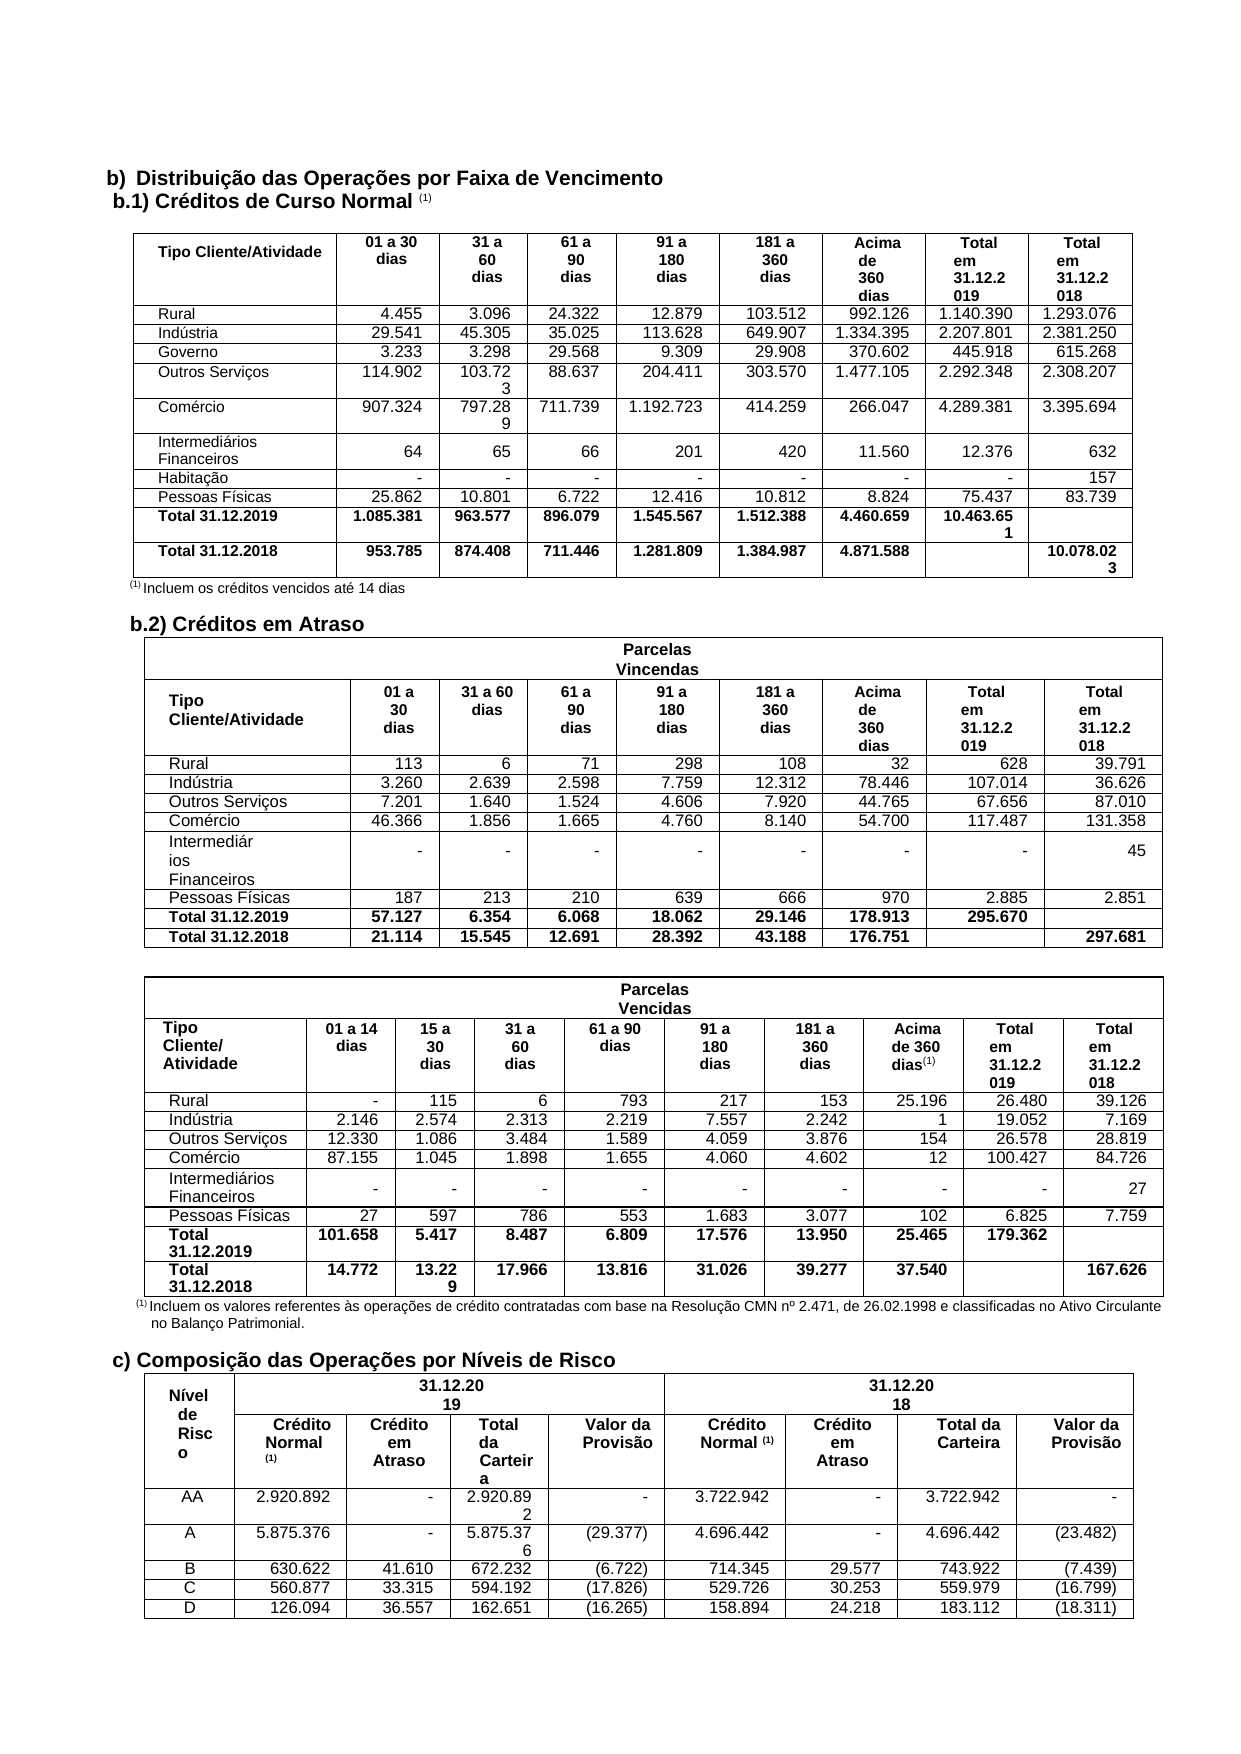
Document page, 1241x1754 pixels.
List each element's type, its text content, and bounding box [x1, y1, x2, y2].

table_cell 2.574 [396, 1112, 474, 1130]
table_cell 201 [617, 434, 719, 468]
table_cell 597 [396, 1208, 474, 1226]
table_cell 117.487 [927, 813, 1044, 831]
table_cell Rural [145, 1093, 306, 1111]
table_cell 157 [1029, 470, 1132, 488]
table_cell 103.723 [440, 364, 527, 398]
table_cell 594.192 [451, 1580, 548, 1598]
table_cell 786 [475, 1208, 564, 1226]
table_cell [1064, 1227, 1163, 1261]
table_cell 39.791 [1045, 756, 1162, 774]
table_cell 874.408 [440, 543, 527, 577]
table_cell 29.577 [786, 1561, 897, 1579]
table_cell Pessoas Físicas [134, 489, 336, 507]
table_cell 1.281.809 [617, 543, 719, 577]
table_cell 6.809 [565, 1227, 664, 1261]
table_cell 4.060 [665, 1150, 764, 1168]
table_cell 01 a 30 dias [351, 680, 439, 754]
table_cell 24.218 [786, 1600, 897, 1618]
table_cell 2.920.892 [235, 1489, 346, 1524]
table_cell 100.427 [964, 1150, 1063, 1168]
table_header 181 a 360 dias [720, 234, 822, 305]
table_cell 29.568 [528, 344, 616, 362]
table_cell - [347, 1489, 450, 1524]
table_cell 12 [864, 1150, 963, 1168]
table_cell 25.196 [864, 1093, 963, 1111]
table_cell 1.334.395 [823, 325, 925, 343]
table_cell - [765, 1169, 863, 1206]
table_cell 103.512 [720, 306, 822, 324]
table_cell 7.759 [617, 775, 719, 793]
table_cell Valor da Provisão [549, 1415, 664, 1488]
table_cell [1029, 508, 1132, 542]
table_cell 181 a 360 dias [720, 680, 822, 754]
table_cell 17.576 [665, 1227, 764, 1261]
table_header 61 a 90 dias [528, 234, 616, 305]
table_cell Comércio [145, 813, 350, 831]
table_header 91 a 180 dias [617, 234, 719, 305]
table_cell 5.875.376 [451, 1525, 548, 1560]
table_cell 12.330 [307, 1131, 395, 1149]
table_cell 30.253 [786, 1580, 897, 1598]
table_cell 210 [528, 890, 616, 908]
table_cell 1.524 [528, 794, 616, 812]
table_cell Acima de 360 dias(1) [864, 1019, 963, 1092]
table_header 31 a 60 dias [440, 234, 527, 305]
table_cell - [665, 1169, 764, 1206]
table_cell 39.277 [765, 1262, 863, 1296]
table_cell 31 a 60 dias [440, 680, 527, 754]
table_cell - [440, 470, 527, 488]
table_cell - [617, 470, 719, 488]
table_cell 4.289.381 [926, 399, 1028, 433]
table_cell 6.825 [964, 1208, 1063, 1226]
table_cell 5.875.376 [235, 1525, 346, 1560]
table_cell - [720, 832, 822, 889]
table_cell Valor da Provisão [1017, 1415, 1133, 1488]
table_cell 14.772 [307, 1262, 395, 1296]
table_cell 87.155 [307, 1150, 395, 1168]
table_cell 6 [475, 1093, 564, 1111]
table_cell 35.025 [528, 325, 616, 343]
table_cell 2.851 [1045, 890, 1162, 908]
table_cell Indústria [145, 1112, 306, 1130]
table_cell 4.760 [617, 813, 719, 831]
table_cell 2.920.892 [451, 1489, 548, 1524]
table_cell 4.606 [617, 794, 719, 812]
table_cell 11.560 [823, 434, 925, 468]
table_cell 12.416 [617, 489, 719, 507]
table_cell 101.658 [307, 1227, 395, 1261]
table_cell Intermediários Financeiros [134, 434, 336, 468]
table_cell 266.047 [823, 399, 925, 433]
table_header Total em 31.12.2019 [926, 234, 1028, 305]
table_cell 71 [528, 756, 616, 774]
table_header 01 a 30 dias [337, 234, 439, 305]
table_cell 2.308.207 [1029, 364, 1132, 398]
table_cell 303.570 [720, 364, 822, 398]
table_cell 25.465 [864, 1227, 963, 1261]
table_cell Total 31.12.2018 [145, 1262, 306, 1296]
table_cell C [145, 1580, 234, 1598]
text (1) Incluem os créditos vencidos até 14 dias [129, 578, 1203, 596]
table_cell 4.696.442 [898, 1525, 1016, 1560]
table_cell 67.656 [927, 794, 1044, 812]
table_cell 628 [927, 756, 1044, 774]
table_cell 970 [823, 890, 926, 908]
table_cell 75.437 [926, 489, 1028, 507]
table_cell 896.079 [528, 508, 616, 542]
table_cell 711.446 [528, 543, 616, 577]
table_cell 529.726 [665, 1580, 785, 1598]
table_cell A [145, 1525, 234, 1560]
table_cell 25.862 [337, 489, 439, 507]
table_cell 560.877 [235, 1580, 346, 1598]
table_cell 33.315 [347, 1580, 450, 1598]
table_cell D [145, 1600, 234, 1618]
table_cell 18.062 [617, 909, 719, 927]
table_cell 2.381.250 [1029, 325, 1132, 343]
table_cell 4.871.588 [823, 543, 925, 577]
table_cell (16.799) [1017, 1580, 1133, 1598]
table_cell Total em 31.12.2019 [964, 1019, 1063, 1092]
table_cell 27 [1064, 1169, 1163, 1206]
table_cell 992.126 [823, 306, 925, 324]
table_cell 793 [565, 1093, 664, 1111]
table_cell 176.751 [823, 929, 926, 947]
table_cell 217 [665, 1093, 764, 1111]
table_cell 672.232 [451, 1561, 548, 1579]
table_cell 114.902 [337, 364, 439, 398]
table_cell Crédito em Atraso [786, 1415, 897, 1488]
table_cell 963.577 [440, 508, 527, 542]
table_cell 3.077 [765, 1208, 863, 1226]
table_cell 131.358 [1045, 813, 1162, 831]
table_cell 39.126 [1064, 1093, 1163, 1111]
table_cell 9.309 [617, 344, 719, 362]
table_cell 7.557 [665, 1112, 764, 1130]
table_cell 1.477.105 [823, 364, 925, 398]
table_cell 66 [528, 434, 616, 468]
table_cell 7.759 [1064, 1208, 1163, 1226]
table_cell - [565, 1169, 664, 1206]
table_cell 115 [396, 1093, 474, 1111]
table_cell 1.192.723 [617, 399, 719, 433]
table_cell 12.376 [926, 434, 1028, 468]
table_cell Total da Carteira [451, 1415, 548, 1488]
table_cell - [1017, 1489, 1133, 1524]
table_cell 24.322 [528, 306, 616, 324]
table_cell 36.626 [1045, 775, 1162, 793]
table_cell 797.289 [440, 399, 527, 433]
table_cell Pessoas Físicas [145, 890, 350, 908]
table_cell 28.392 [617, 929, 719, 947]
table_cell 420 [720, 434, 822, 468]
table_cell 10.801 [440, 489, 527, 507]
table_cell 1 [864, 1112, 963, 1130]
table_cell 4.059 [665, 1131, 764, 1149]
table_cell Acima de 360 dias [823, 680, 926, 754]
table_cell 445.918 [926, 344, 1028, 362]
table_cell - [786, 1489, 897, 1524]
table_cell 6.722 [528, 489, 616, 507]
table_cell [1045, 909, 1162, 927]
table_cell 3.722.942 [665, 1489, 785, 1524]
table_cell 8.487 [475, 1227, 564, 1261]
table_cell - [927, 832, 1044, 889]
table_cell - [528, 470, 616, 488]
table_cell - [307, 1093, 395, 1111]
table_cell 31.026 [665, 1262, 764, 1296]
table_cell 3.096 [440, 306, 527, 324]
table_cell - [786, 1525, 897, 1560]
table_cell Total 31.12.2019 [145, 1227, 306, 1261]
table_cell - [337, 470, 439, 488]
table_cell 1.140.390 [926, 306, 1028, 324]
table_cell 44.765 [823, 794, 926, 812]
table_cell 1.589 [565, 1131, 664, 1149]
table_cell 553 [565, 1208, 664, 1226]
table_cell (29.377) [549, 1525, 664, 1560]
table_cell 1.086 [396, 1131, 474, 1149]
subtitle Composição das Operações por Níveis de Risco [112, 1348, 1203, 1372]
table_cell Intermediários Financeiros [145, 1169, 306, 1206]
table_cell 632 [1029, 434, 1132, 468]
table_cell - [307, 1169, 395, 1206]
table_cell Total 31.12.2018 [145, 929, 350, 947]
table_cell 1.512.388 [720, 508, 822, 542]
table_cell 630.622 [235, 1561, 346, 1579]
table_cell Tipo Cliente/Atividade [145, 680, 350, 754]
table_cell 953.785 [337, 543, 439, 577]
table_cell 3.722.942 [898, 1489, 1016, 1524]
table_header Tipo Cliente/Atividade [134, 234, 336, 305]
table_cell Comércio [145, 1150, 306, 1168]
table_cell 1.085.381 [337, 508, 439, 542]
table_cell 28.819 [1064, 1131, 1163, 1149]
table_cell 87.010 [1045, 794, 1162, 812]
table_cell 181 a 360 dias [765, 1019, 863, 1092]
table_cell Intermediários Financeiros [145, 832, 350, 889]
table_cell 78.446 [823, 775, 926, 793]
table_cell 37.540 [864, 1262, 963, 1296]
table_cell 295.670 [927, 909, 1044, 927]
table_cell 298 [617, 756, 719, 774]
table_header Parcelas Vencidas [145, 978, 1163, 1018]
table_cell 17.966 [475, 1262, 564, 1296]
table_cell 167.626 [1064, 1262, 1163, 1296]
table_cell 639 [617, 890, 719, 908]
table_cell 4.455 [337, 306, 439, 324]
table_cell 15 a 30 dias [396, 1019, 474, 1092]
table_cell Rural [134, 306, 336, 324]
subtitle b.2) Créditos em Atraso [129, 612, 1203, 636]
table_cell - [475, 1169, 564, 1206]
table_cell 13.229 [396, 1262, 474, 1296]
table_cell - [396, 1169, 474, 1206]
table_cell 2.598 [528, 775, 616, 793]
table_cell 615.268 [1029, 344, 1132, 362]
table_cell 64 [337, 434, 439, 468]
text (1) Incluem os valores referentes às operações de crédito contratadas com base na Resolução CMN nº 2.471, de 26.02.1998 e classificadas no Ativo Circulante no Balanço Patrimonial. [136, 1297, 1166, 1332]
table_cell 1.640 [440, 794, 527, 812]
table_cell 1.384.987 [720, 543, 822, 577]
table_cell 179.362 [964, 1227, 1063, 1261]
table_cell 57.127 [351, 909, 439, 927]
table_cell - [823, 832, 926, 889]
table_cell - [528, 832, 616, 889]
table_cell - [549, 1489, 664, 1524]
table_cell - [926, 470, 1028, 488]
table_cell 1.683 [665, 1208, 764, 1226]
table_cell 6.068 [528, 909, 616, 927]
table_cell 107.014 [927, 775, 1044, 793]
table_cell Outros Serviços [145, 1131, 306, 1149]
table_cell 12.691 [528, 929, 616, 947]
table_cell 1.545.567 [617, 508, 719, 542]
table_cell 32 [823, 756, 926, 774]
table_cell 370.602 [823, 344, 925, 362]
table_cell Total 31.12.2018 [134, 543, 336, 577]
table_cell (17.826) [549, 1580, 664, 1598]
table_cell Governo [134, 344, 336, 362]
table_cell 84.726 [1064, 1150, 1163, 1168]
table_cell Comércio [134, 399, 336, 433]
table_cell 178.913 [823, 909, 926, 927]
table_cell 01 a 14 dias [307, 1019, 395, 1092]
table_cell 3.876 [765, 1131, 863, 1149]
table_cell 13.950 [765, 1227, 863, 1261]
table_cell [926, 543, 1028, 577]
table_cell (6.722) [549, 1561, 664, 1579]
table_cell Total 31.12.2019 [134, 508, 336, 542]
table_cell 26.578 [964, 1131, 1063, 1149]
table_cell 297.681 [1045, 929, 1162, 947]
table_cell (7.439) [1017, 1561, 1133, 1579]
table_cell 91 a 180 dias [617, 680, 719, 754]
table_cell Pessoas Físicas [145, 1208, 306, 1226]
table_cell 4.696.442 [665, 1525, 785, 1560]
table_cell 8.140 [720, 813, 822, 831]
table_cell 8.824 [823, 489, 925, 507]
table_cell 3.395.694 [1029, 399, 1132, 433]
table_cell 2.242 [765, 1112, 863, 1130]
table_header Parcelas Vincendas [145, 638, 1162, 678]
table_cell - [617, 832, 719, 889]
table_header Total em 31.12.2018 [1029, 234, 1132, 305]
table_header 31.12.2018 [665, 1374, 1133, 1414]
table_cell 29.908 [720, 344, 822, 362]
table_cell 2.885 [927, 890, 1044, 908]
table_cell 3.260 [351, 775, 439, 793]
table_cell 43.188 [720, 929, 822, 947]
table_cell AA [145, 1489, 234, 1524]
table_cell 4.602 [765, 1150, 863, 1168]
table_cell Total em 31.12.2018 [1045, 680, 1162, 754]
table_cell 414.259 [720, 399, 822, 433]
table_cell 649.907 [720, 325, 822, 343]
table_cell 61 a 90 dias [565, 1019, 664, 1092]
table_cell - [347, 1525, 450, 1560]
table_cell 666 [720, 890, 822, 908]
table_cell Total em 31.12.2019 [927, 680, 1044, 754]
table_cell 213 [440, 890, 527, 908]
table_cell - [864, 1169, 963, 1206]
table_cell 154 [864, 1131, 963, 1149]
table_cell 13.816 [565, 1262, 664, 1296]
table_cell Outros Serviços [134, 364, 336, 398]
table_cell Indústria [145, 775, 350, 793]
table_cell 187 [351, 890, 439, 908]
table_cell 2.219 [565, 1112, 664, 1130]
table_cell 91 a 180 dias [665, 1019, 764, 1092]
table_cell 7.920 [720, 794, 822, 812]
table_cell 3.298 [440, 344, 527, 362]
table_cell Outros Serviços [145, 794, 350, 812]
table_cell 65 [440, 434, 527, 468]
table_cell - [720, 470, 822, 488]
table_cell 113.628 [617, 325, 719, 343]
table_cell - [440, 832, 527, 889]
table_cell Crédito Normal (1) [665, 1415, 785, 1488]
table_cell 6.354 [440, 909, 527, 927]
table_cell 102 [864, 1208, 963, 1226]
table_cell Total em 31.12.2018 [1064, 1019, 1163, 1092]
table_cell [964, 1262, 1063, 1296]
table_cell 113 [351, 756, 439, 774]
table_cell 158.894 [665, 1600, 785, 1618]
table_cell 2.146 [307, 1112, 395, 1130]
table_cell 4.460.659 [823, 508, 925, 542]
table_cell 907.324 [337, 399, 439, 433]
table_cell 27 [307, 1208, 395, 1226]
table_cell Total da Carteira [898, 1415, 1016, 1488]
table_cell 10.812 [720, 489, 822, 507]
table_cell 10.078.023 [1029, 543, 1132, 577]
table_cell 1.045 [396, 1150, 474, 1168]
table_header Acima de 360 dias [823, 234, 925, 305]
table_cell 26.480 [964, 1093, 1063, 1111]
table_cell 29.146 [720, 909, 822, 927]
table_cell 7.169 [1064, 1112, 1163, 1130]
table_header Nível de Risco [145, 1374, 234, 1488]
table_cell 83.739 [1029, 489, 1132, 507]
table_cell 10.463.651 [926, 508, 1028, 542]
table_cell 1.655 [565, 1150, 664, 1168]
table_cell B [145, 1561, 234, 1579]
table_cell 3.233 [337, 344, 439, 362]
table_cell 204.411 [617, 364, 719, 398]
table_cell 61 a 90 dias [528, 680, 616, 754]
table_cell 2.313 [475, 1112, 564, 1130]
table_cell Indústria [134, 325, 336, 343]
table_cell 153 [765, 1093, 863, 1111]
table_cell 2.639 [440, 775, 527, 793]
table_cell (16.265) [549, 1600, 664, 1618]
table_cell 19.052 [964, 1112, 1063, 1130]
table_cell 21.114 [351, 929, 439, 947]
table_cell 6 [440, 756, 527, 774]
table_cell 54.700 [823, 813, 926, 831]
table_cell Total 31.12.2019 [145, 909, 350, 927]
table_cell (23.482) [1017, 1525, 1133, 1560]
table_cell (18.311) [1017, 1600, 1133, 1618]
table_cell 46.366 [351, 813, 439, 831]
table_cell 714.345 [665, 1561, 785, 1579]
table_cell 29.541 [337, 325, 439, 343]
table_cell 1.898 [475, 1150, 564, 1168]
table_cell Tipo Cliente/Atividade [145, 1019, 306, 1092]
table_cell 162.651 [451, 1600, 548, 1618]
table_cell 1.665 [528, 813, 616, 831]
list Distribuição das Operações por Faixa de Vencimento b.1) Créditos de Curso Normal (1) [106, 165, 665, 213]
table_cell 45 [1045, 832, 1162, 889]
table_cell - [823, 470, 925, 488]
table_cell Crédito em Atraso [347, 1415, 450, 1488]
table_cell 12.312 [720, 775, 822, 793]
table_cell Rural [145, 756, 350, 774]
table_cell 5.417 [396, 1227, 474, 1261]
table_cell - [964, 1169, 1063, 1206]
table_cell 36.557 [347, 1600, 450, 1618]
table_cell 45.305 [440, 325, 527, 343]
table_cell 126.094 [235, 1600, 346, 1618]
table_cell Habitação [134, 470, 336, 488]
table_cell 88.637 [528, 364, 616, 398]
table_cell 2.292.348 [926, 364, 1028, 398]
table_cell 1.293.076 [1029, 306, 1132, 324]
table_cell 12.879 [617, 306, 719, 324]
table_cell 183.112 [898, 1600, 1016, 1618]
table_cell 711.739 [528, 399, 616, 433]
table_cell 3.484 [475, 1131, 564, 1149]
table_cell 108 [720, 756, 822, 774]
table_cell 1.856 [440, 813, 527, 831]
table_cell 41.610 [347, 1561, 450, 1579]
table_cell 743.922 [898, 1561, 1016, 1579]
table_cell 15.545 [440, 929, 527, 947]
table_header 31.12.2019 [235, 1374, 664, 1414]
table_cell - [351, 832, 439, 889]
table_cell 559.979 [898, 1580, 1016, 1598]
table_cell 2.207.801 [926, 325, 1028, 343]
table_cell Crédito Normal (1) [235, 1415, 346, 1488]
table_cell 7.201 [351, 794, 439, 812]
table_cell 31 a 60 dias [475, 1019, 564, 1092]
table_cell [927, 929, 1044, 947]
